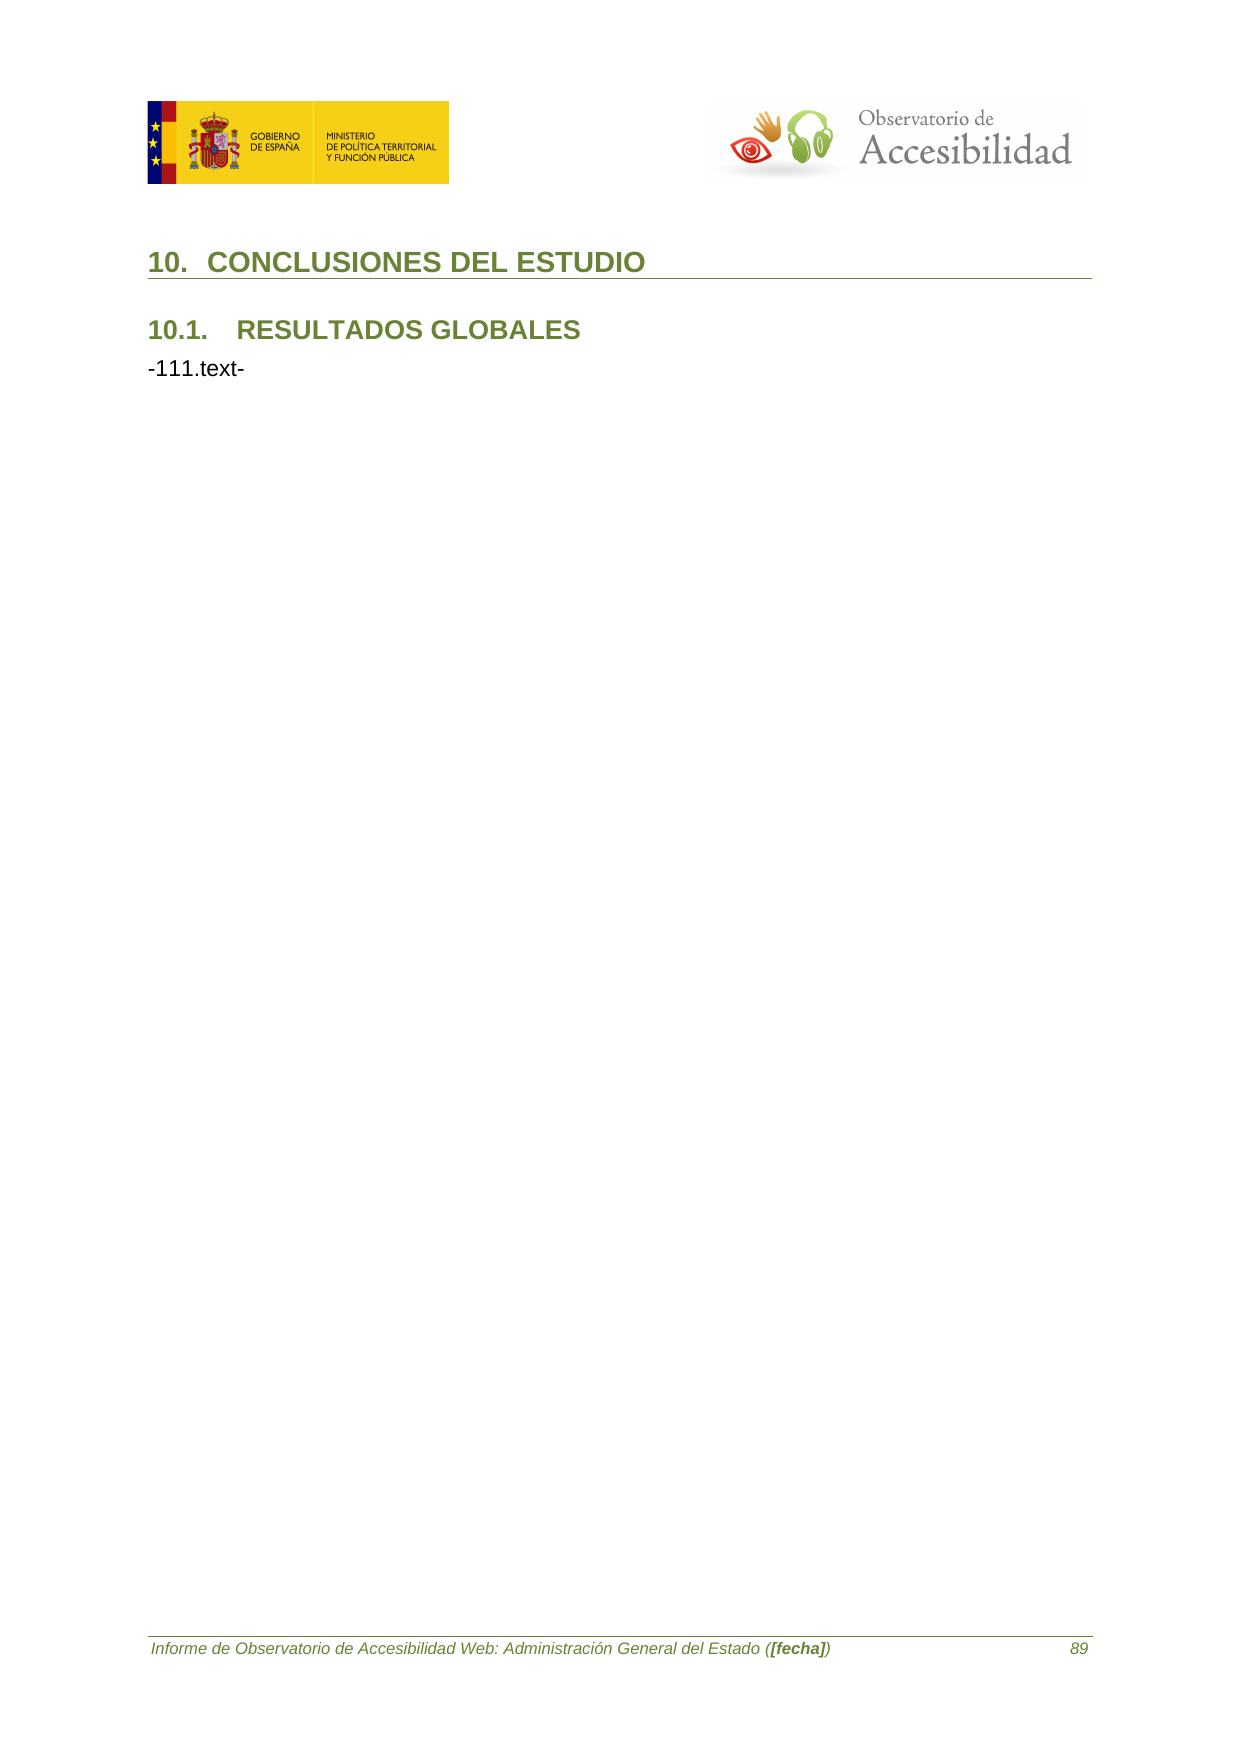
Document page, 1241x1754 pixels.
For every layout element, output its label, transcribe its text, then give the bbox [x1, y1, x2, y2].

picture [710, 101, 1086, 184]
text -111.text- [148, 355, 1092, 381]
subtitle Conclusiones del estudio [148, 245, 1092, 278]
picture [147, 101, 450, 184]
subtitle Resultados globales [148, 314, 1092, 346]
